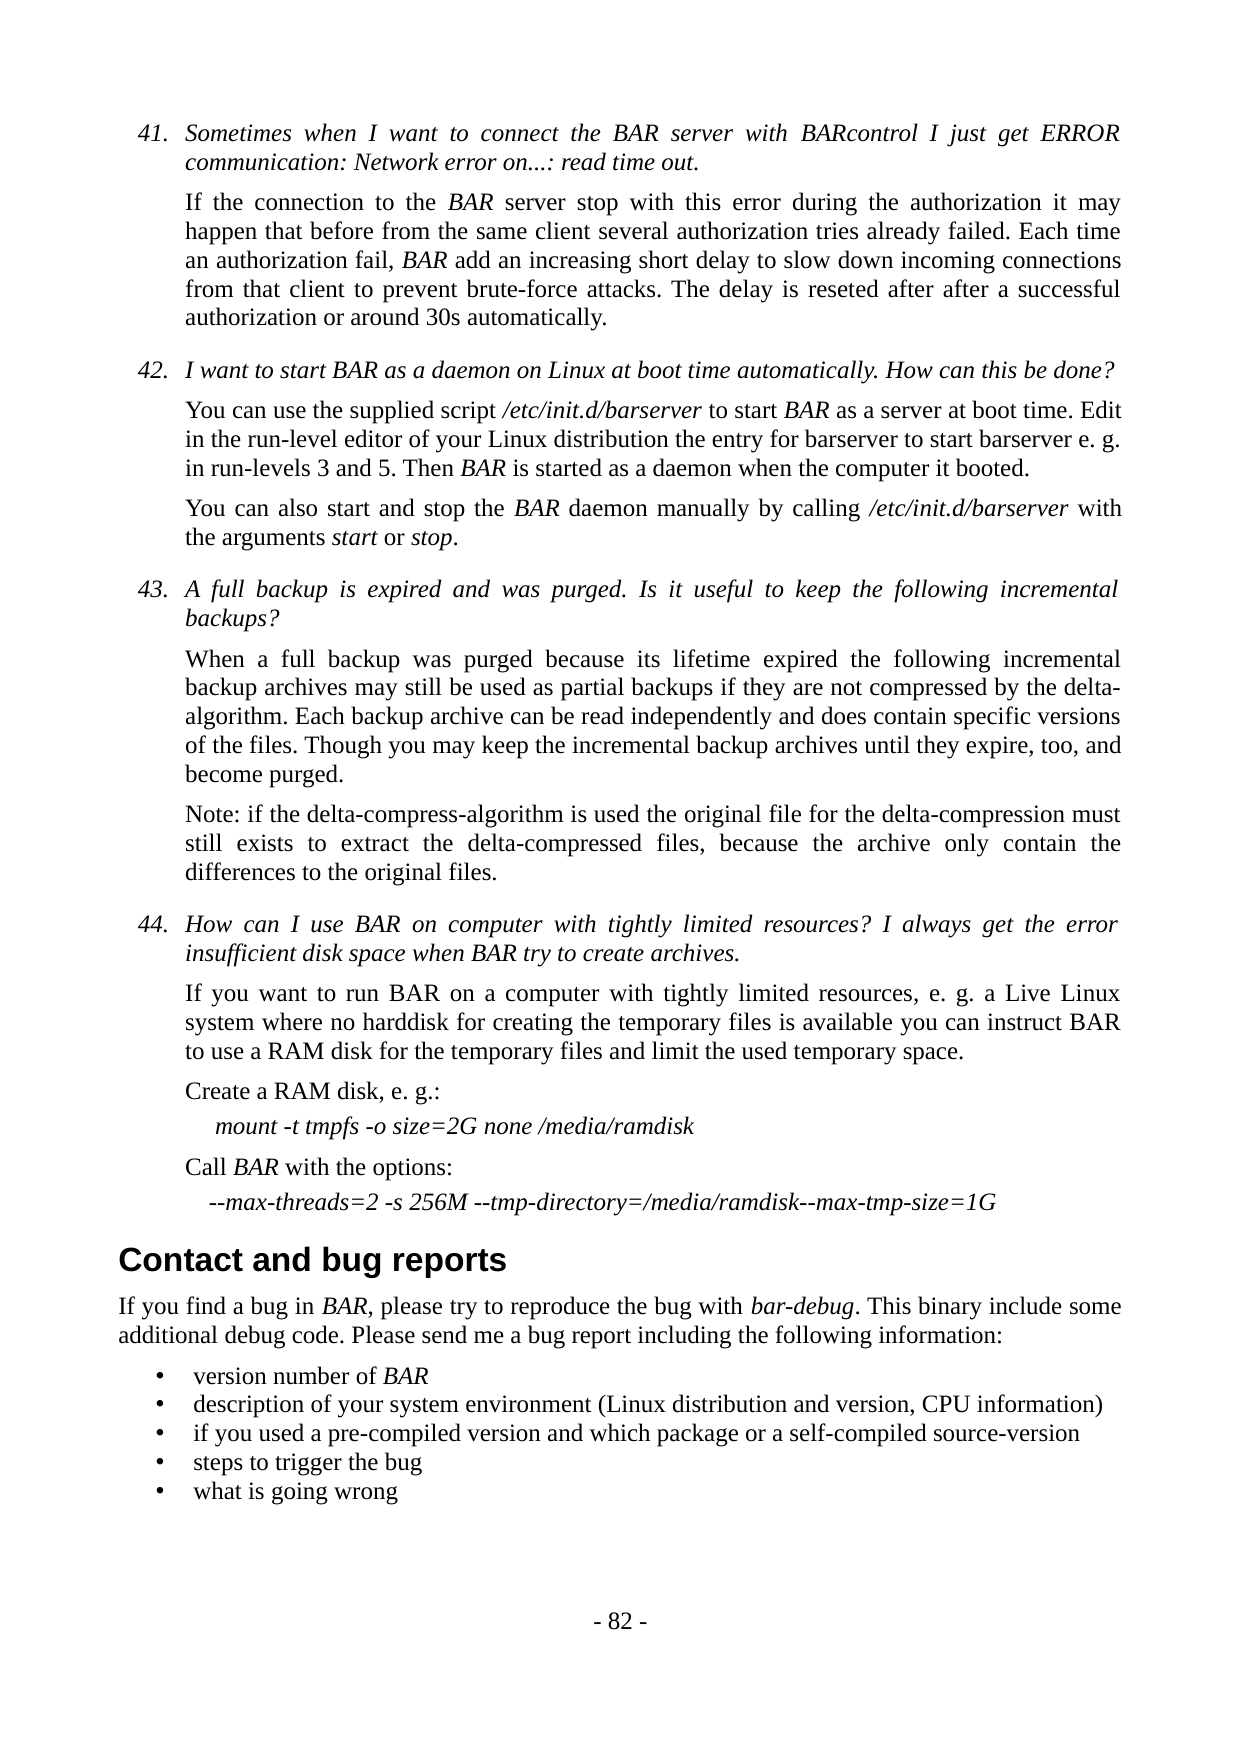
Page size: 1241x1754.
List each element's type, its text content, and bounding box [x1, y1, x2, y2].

subtitle Contact and bug reports [118, 1240, 1122, 1279]
text If you want to run BAR on a computer with tightly limited resources, e. g. a Live Linux system where no harddisk for creating the temporary files is available you can instruct BAR to use a RAM disk for the temporary files and limit the used temporary space. [185, 978, 1122, 1065]
text Note: if the delta-compress-algorithm is used the original file for the delta-compression must still exists to extract the delta-compressed files, because the archive only contain the differences to the original files. [185, 799, 1122, 886]
text When a full backup was purged because its lifetime expired the following incremental backup archives may still be used as partial backups if they are not compressed by the delta-algorithm. Each backup archive can be read independently and does contain specific versions of the files. Though you may keep the incremental backup archives until they expire, too, and become purged. [185, 644, 1122, 787]
list How can I use BAR on computer with tightly limited resources? I always get the error insufficient disk space when BAR try to create archives. [138, 909, 1122, 967]
list steps to trigger the bug [156, 1447, 1122, 1476]
list if you used a pre-compiled version and which package or a self-compiled source-version [156, 1418, 1122, 1447]
list A full backup is expired and was purged. Is it useful to keep the following incremental backups? [138, 574, 1122, 632]
text If you find a bug in BAR, please try to reproduce the bug with bar-debug. This binary include some additional debug code. Please send me a bug report including the following information: [118, 1291, 1122, 1349]
text mount -t tmpfs -o size=2G none /media/ramdisk [208, 1111, 1122, 1140]
text --max-threads=2 -s 256M --tmp-directory=/media/ramdisk--max-tmp-size=1G [208, 1187, 1122, 1215]
text You can also start and stop the BAR daemon manually by calling /etc/init.d/barserver with the arguments start or stop. [185, 493, 1122, 551]
list description of your system environment (Linux distribution and version, CPU information) [156, 1389, 1122, 1418]
text Create a RAM disk, e. g.: [185, 1076, 1122, 1105]
text Call BAR with the options: [185, 1152, 1122, 1181]
text If the connection to the BAR server stop with this error during the authorization it may happen that before from the same client several authorization tries already failed. Each time an authorization fail, BAR add an increasing short delay to slow down incoming connections from that client to prevent brute-force attacks. The delay is reseted after after a successful authorization or around 30s automatically. [185, 187, 1122, 331]
list I want to start BAR as a daemon on Linux at boot time automatically. How can this be done? [138, 355, 1122, 383]
list what is going wrong [156, 1476, 1122, 1504]
text You can use the supplied script /etc/init.d/barserver to start BAR as a server at boot time. Edit in the run-level editor of your Linux distribution the entry for barserver to start barserver e. g. in run-levels 3 and 5. Then BAR is started as a daemon when the computer it booted. [185, 395, 1122, 482]
list Sometimes when I want to connect the BAR server with BARcontrol I just get ERROR communication: Network error on...: read time out. [138, 118, 1122, 176]
list version number of BAR [156, 1361, 1122, 1389]
